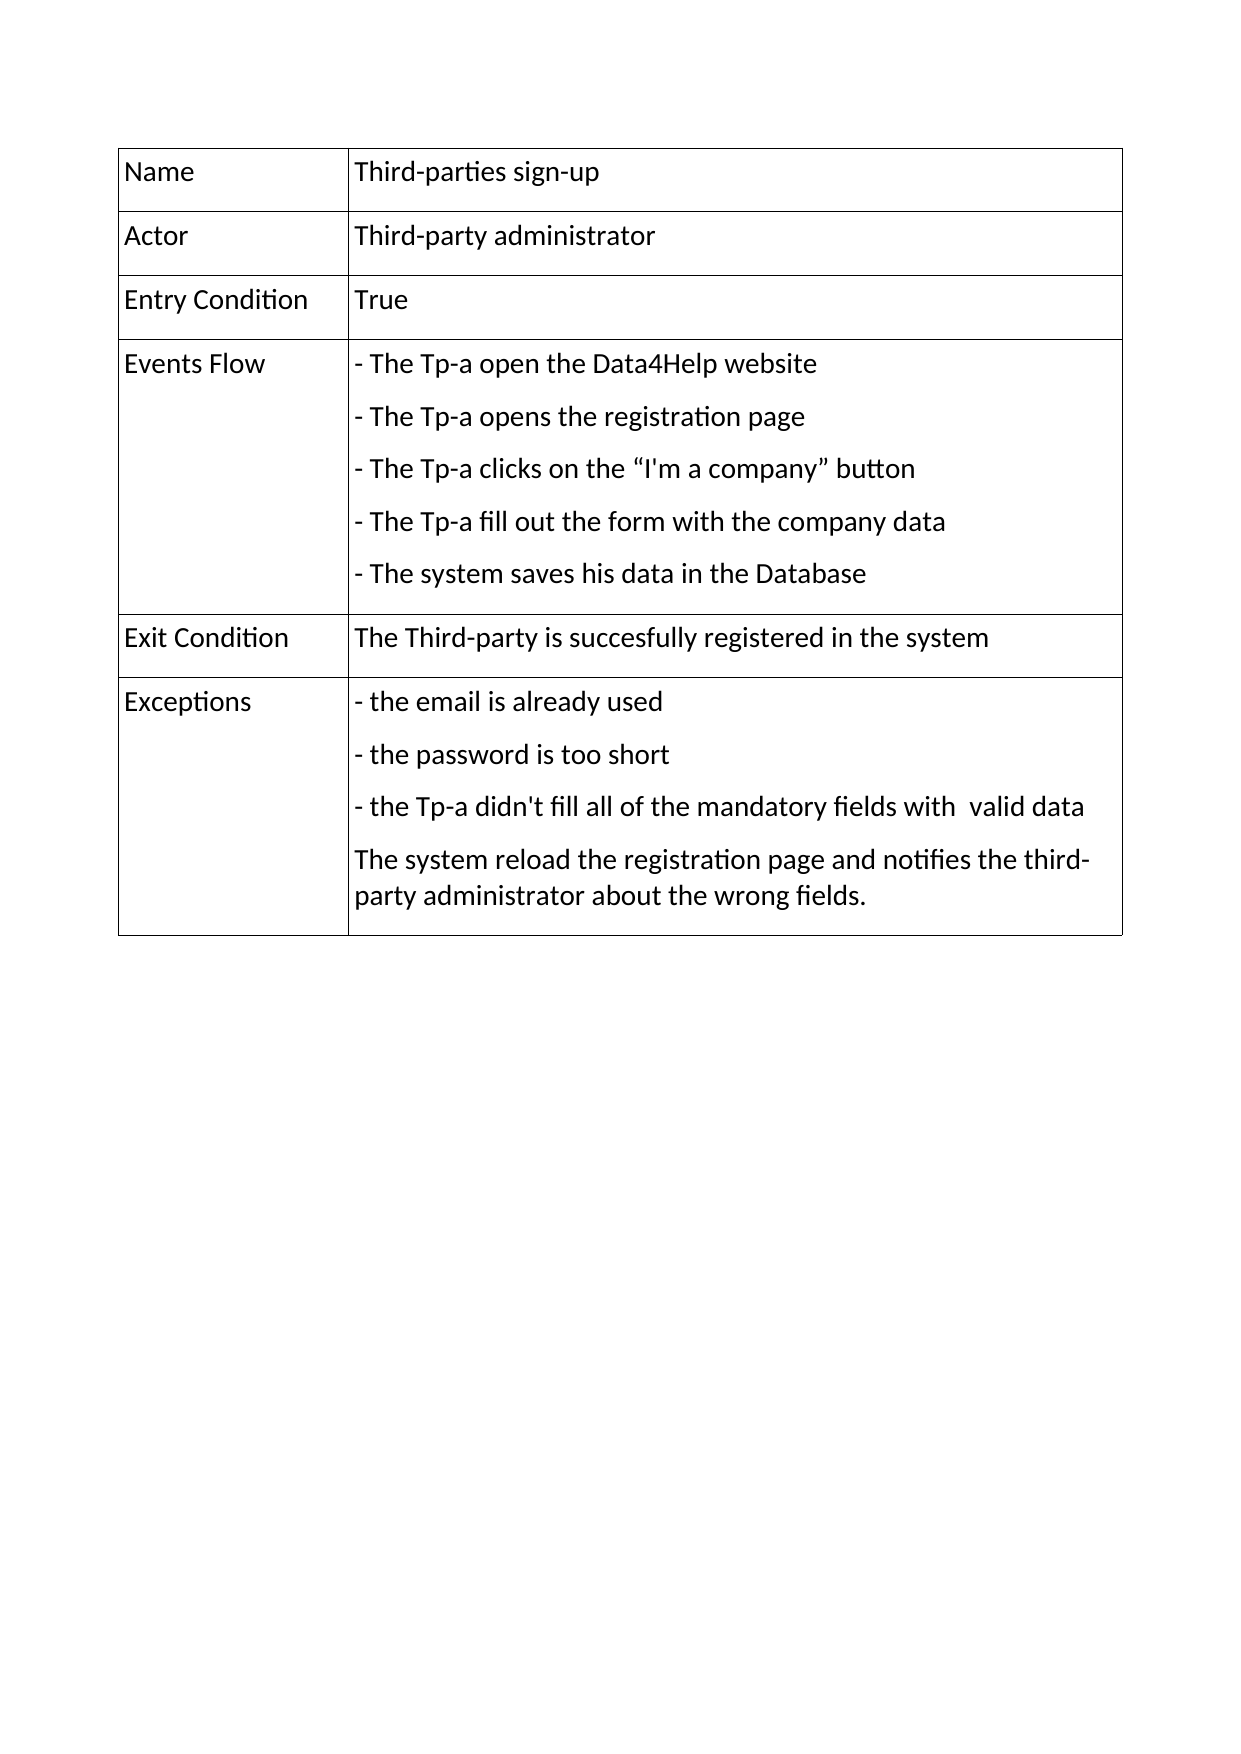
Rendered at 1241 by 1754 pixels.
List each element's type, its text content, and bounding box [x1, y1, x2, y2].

table_cell Exit Condition [119, 615, 348, 677]
table_cell Entry Condition [119, 276, 348, 339]
table_cell True [349, 276, 1122, 339]
table_cell The Third-party is succesfully registered in the system [349, 615, 1122, 677]
table_cell Exceptions [119, 678, 348, 935]
table_cell Events Flow [119, 340, 348, 613]
table_cell - the email is already used - the password is too short - the Tp-a didn't fill all of the mandatory fields with valid data The system reload the registration page and notifies the third-party administrator about the wrong fields. [349, 678, 1122, 935]
table_cell Third-party administrator [349, 212, 1122, 275]
table_header Name [119, 149, 348, 211]
table_cell - The Tp-a open the Data4Help website - The Tp-a opens the registration page - The Tp-a clicks on the “I'm a company” button - The Tp-a fill out the form with the company data - The system saves his data in the Database [349, 340, 1122, 613]
table_cell Actor [119, 212, 348, 275]
table_header Third-parties sign-up [349, 149, 1122, 211]
